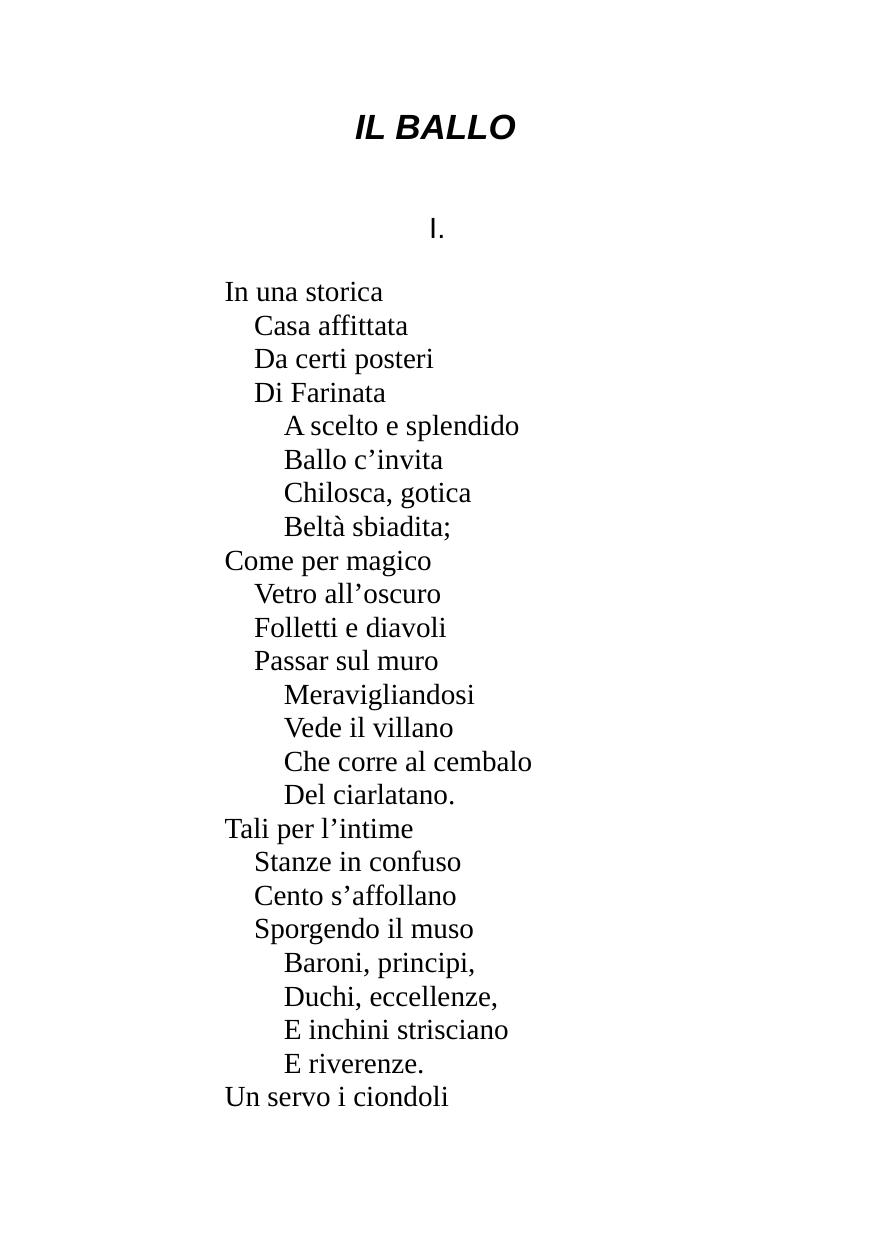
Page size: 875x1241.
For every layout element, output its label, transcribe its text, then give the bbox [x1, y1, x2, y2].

text Meravigliandosi Vede il villano Che corre al cembalo Del ciarlatano. [283, 677, 768, 811]
subtitle IL BALLO [106, 106, 768, 146]
text Tali per l’intime Stanze in confuso Cento s’affollano Sporgendo il muso [224, 811, 768, 945]
text Baroni, principi, Duchi, eccellenze, E inchini strisciano E riverenze. [283, 945, 768, 1079]
subtitle I. [106, 211, 768, 245]
text In una storica Casa affittata Da certi posteri Di Farinata [224, 274, 768, 408]
text Un servo i ciondoli [224, 1079, 768, 1113]
text A scelto e splendido Ballo c’invita Chilosca, gotica Beltà sbiadita; [283, 408, 768, 543]
text Come per magico Vetro all’oscuro Folletti e diavoli Passar sul muro [224, 543, 768, 677]
